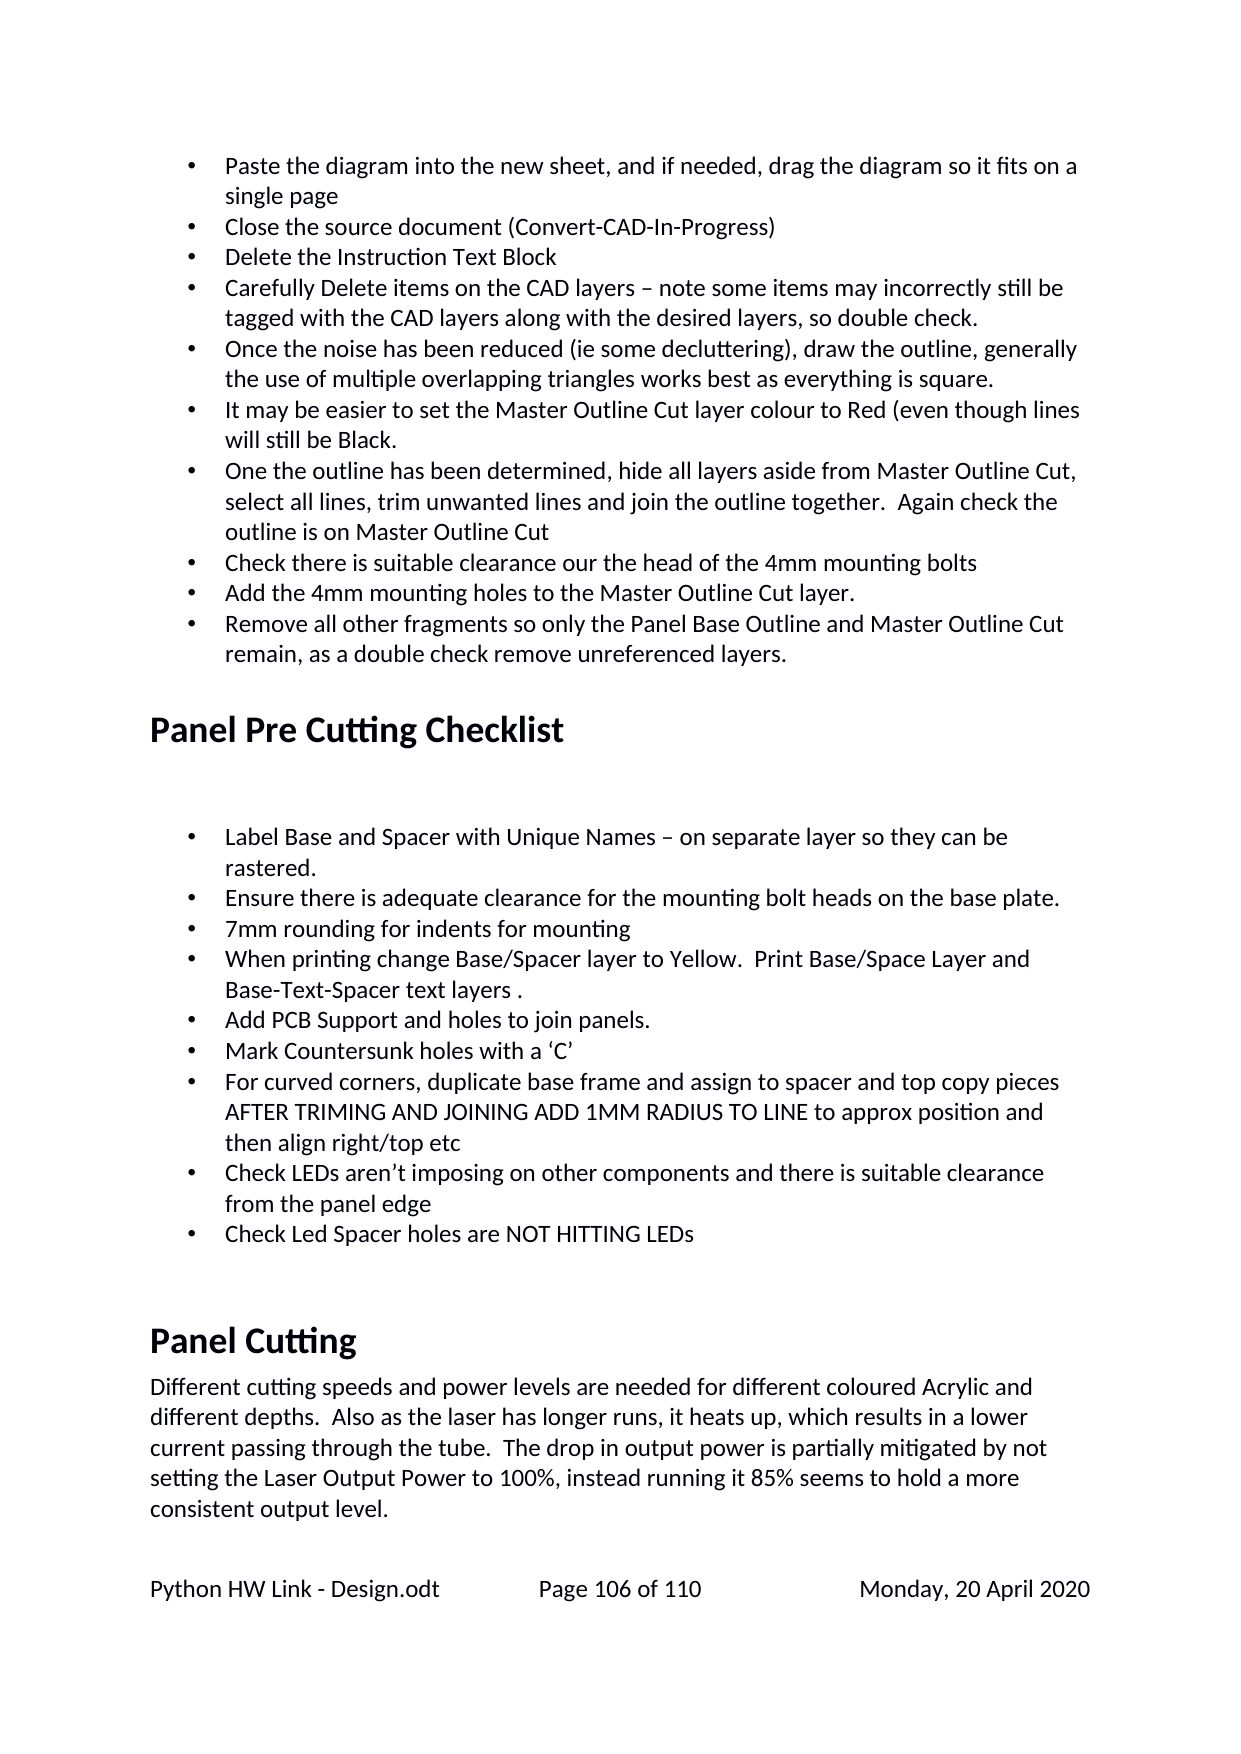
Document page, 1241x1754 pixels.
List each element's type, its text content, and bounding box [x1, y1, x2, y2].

list Add the 4mm mounting holes to the Master Outline Cut layer. [187, 577, 1090, 608]
list Check Led Spacer holes are NOT HITTING LEDs [187, 1218, 1090, 1249]
list 7mm rounding for indents for mounting [187, 913, 1090, 944]
list Close the source document (Convert-CAD-In-Progress) [187, 211, 1090, 242]
list Ensure there is adequate clearance for the mounting bolt heads on the base plate. [187, 883, 1090, 913]
list It may be easier to set the Master Outline Cut layer colour to Red (even though lines will still be Black. [187, 394, 1090, 455]
list Check there is suitable clearance our the head of the 4mm mounting bolts [187, 547, 1090, 577]
list Carefully Delete items on the CAD layers – note some items may incorrectly still be tagged with the CAD layers along with the desired layers, so double check. [187, 272, 1090, 333]
list Once the noise has been reduced (ie some decluttering), draw the outline, generally the use of multiple overlapping triangles works best as everything is square. [187, 333, 1090, 394]
list Label Base and Spacer with Unique Names – on separate layer so they can be rastered. [187, 822, 1090, 883]
list Remove all other fragments so only the Panel Base Outline and Master Outline Cut remain, as a double check remove unreferenced layers. [187, 608, 1090, 669]
list Mark Countersunk holes with a ‘C’ [187, 1035, 1090, 1066]
list For curved corners, duplicate base frame and assign to spacer and top copy pieces AFTER TRIMING AND JOINING ADD 1MM RADIUS TO LINE to approx position and then align right/top etc [187, 1066, 1090, 1157]
subtitle Panel Cutting [150, 1317, 1090, 1363]
list Add PCB Support and holes to join panels. [187, 1005, 1090, 1035]
list One the outline has been determined, hide all layers aside from Master Outline Cut, select all lines, trim unwanted lines and join the outline together. Again check the outline is on Master Outline Cut [187, 455, 1090, 547]
list Delete the Instruction Text Block [187, 242, 1090, 272]
list When printing change Base/Spacer layer to Yellow. Print Base/Space Layer and Base-Text-Spacer text layers . [187, 944, 1090, 1005]
list Check LEDs aren’t imposing on other components and there is suitable clearance from the panel edge [187, 1157, 1090, 1218]
subtitle Panel Pre Cutting Checklist [150, 706, 1090, 752]
text Different cutting speeds and power levels are needed for different coloured Acrylic and different depths. Also as the laser has longer runs, it heats up, which results in a lower current passing through the tube. The drop in output power is partially mitigated by not setting the Laser Output Power to 100%, instead running it 85% seems to hold a more consistent output level. [150, 1371, 1090, 1524]
list Paste the diagram into the new sheet, and if needed, drag the diagram so it fits on a single page [187, 150, 1090, 211]
